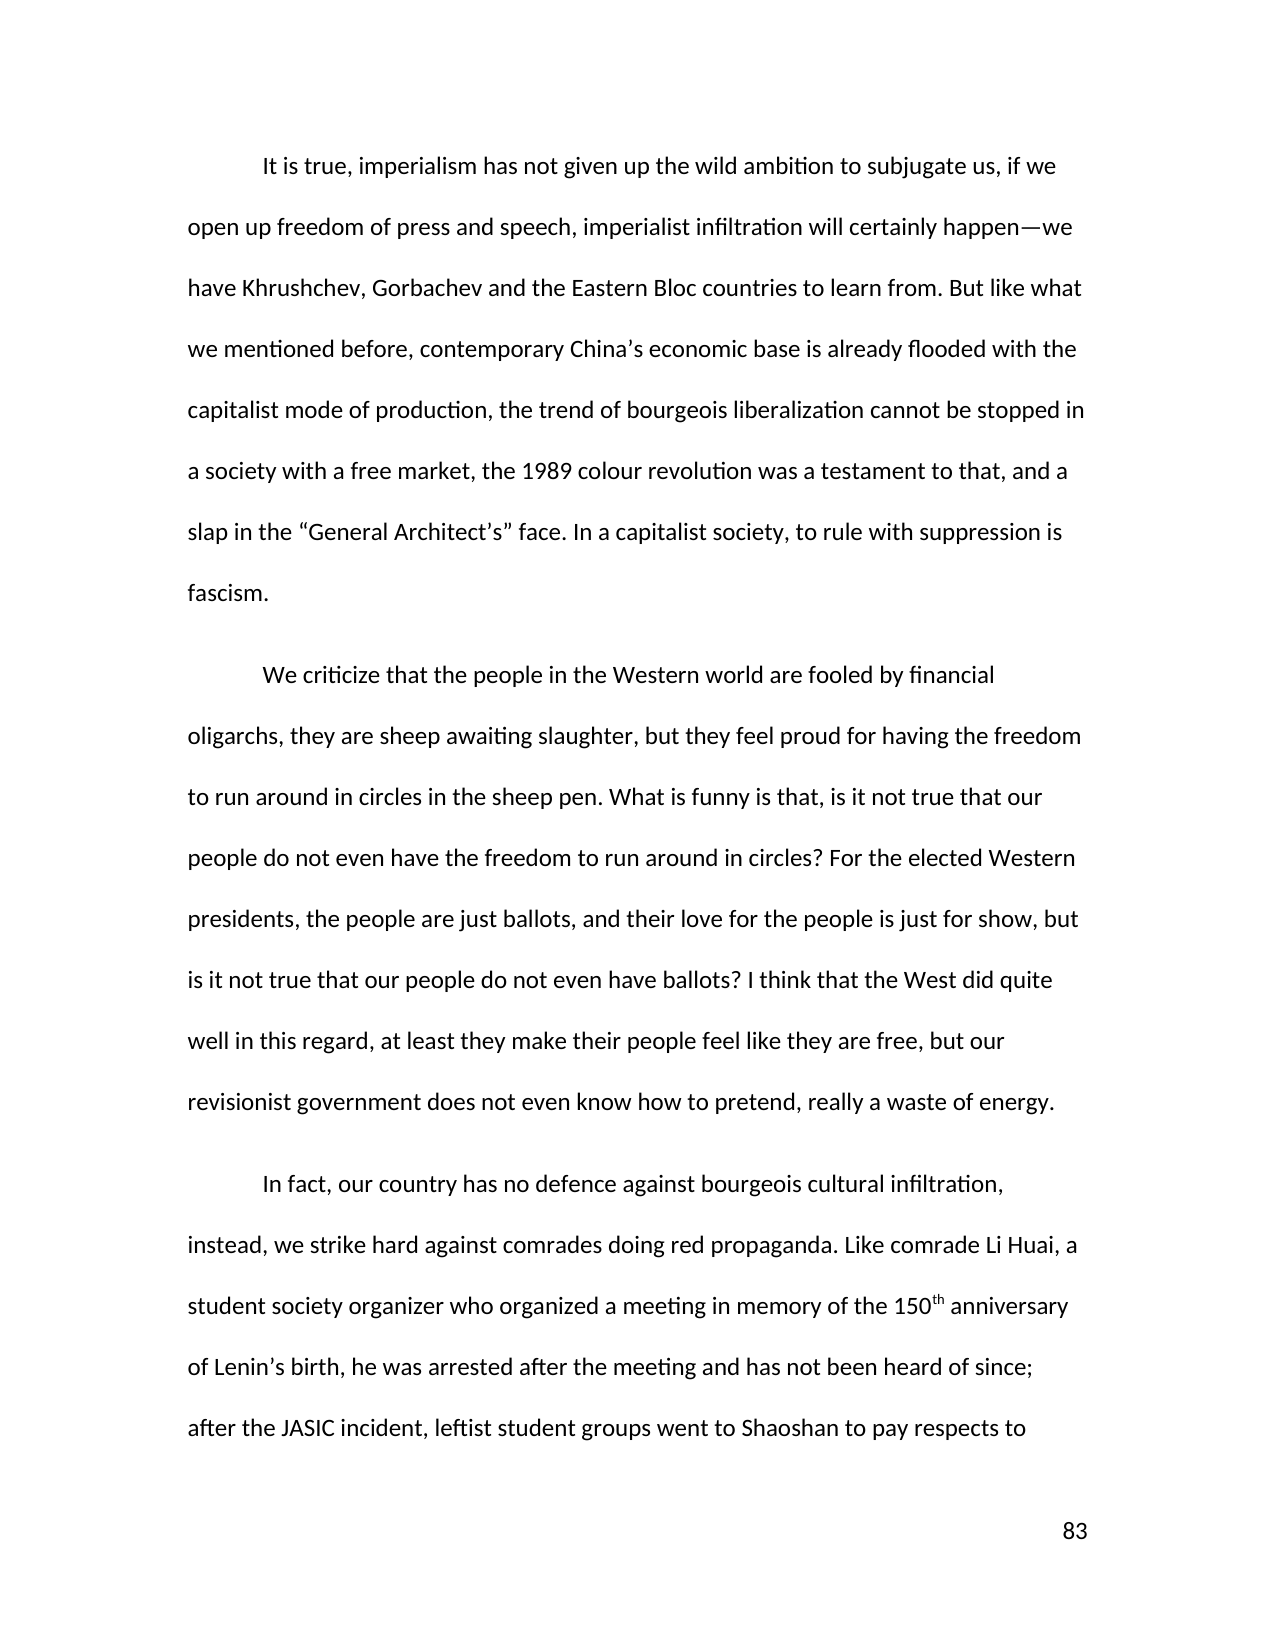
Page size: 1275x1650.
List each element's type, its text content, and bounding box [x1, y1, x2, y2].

text In fact, our country has no defence against bourgeois cultural infiltration, instead, we strike hard against comrades doing red propaganda. Like comrade Li Huai, a student society organizer who organized a meeting in memory of the 150th anniversary of Lenin’s birth, he was arrested after the meeting and has not been heard of since; after the JASIC incident, leftist student groups went to Shaoshan to pay respects to [187, 1168, 1087, 1443]
text It is true, imperialism has not given up the wild ambition to subjugate us, if we open up freedom of press and speech, imperialist infiltration will certainly happen—we have Khrushchev, Gorbachev and the Eastern Bloc countries to learn from. But like what we mentioned before, contemporary China’s economic base is already flooded with the capitalist mode of production, the trend of bourgeois liberalization cannot be stopped in a society with a free market, the 1989 colour revolution was a testament to that, and a slap in the “General Architect’s” face. In a capitalist society, to rule with suppression is fascism. [187, 150, 1087, 608]
text We criticize that the people in the Western world are fooled by financial oligarchs, they are sheep awaiting slaughter, but they feel proud for having the freedom to run around in circles in the sheep pen. What is funny is that, is it not true that our people do not even have the freedom to run around in circles? For the elected Western presidents, the people are just ballots, and their love for the people is just for show, but is it not true that our people do not even have ballots? I think that the West did quite well in this regard, at least they make their people feel like they are free, but our revisionist government does not even know how to pretend, really a waste of energy. [187, 659, 1087, 1117]
